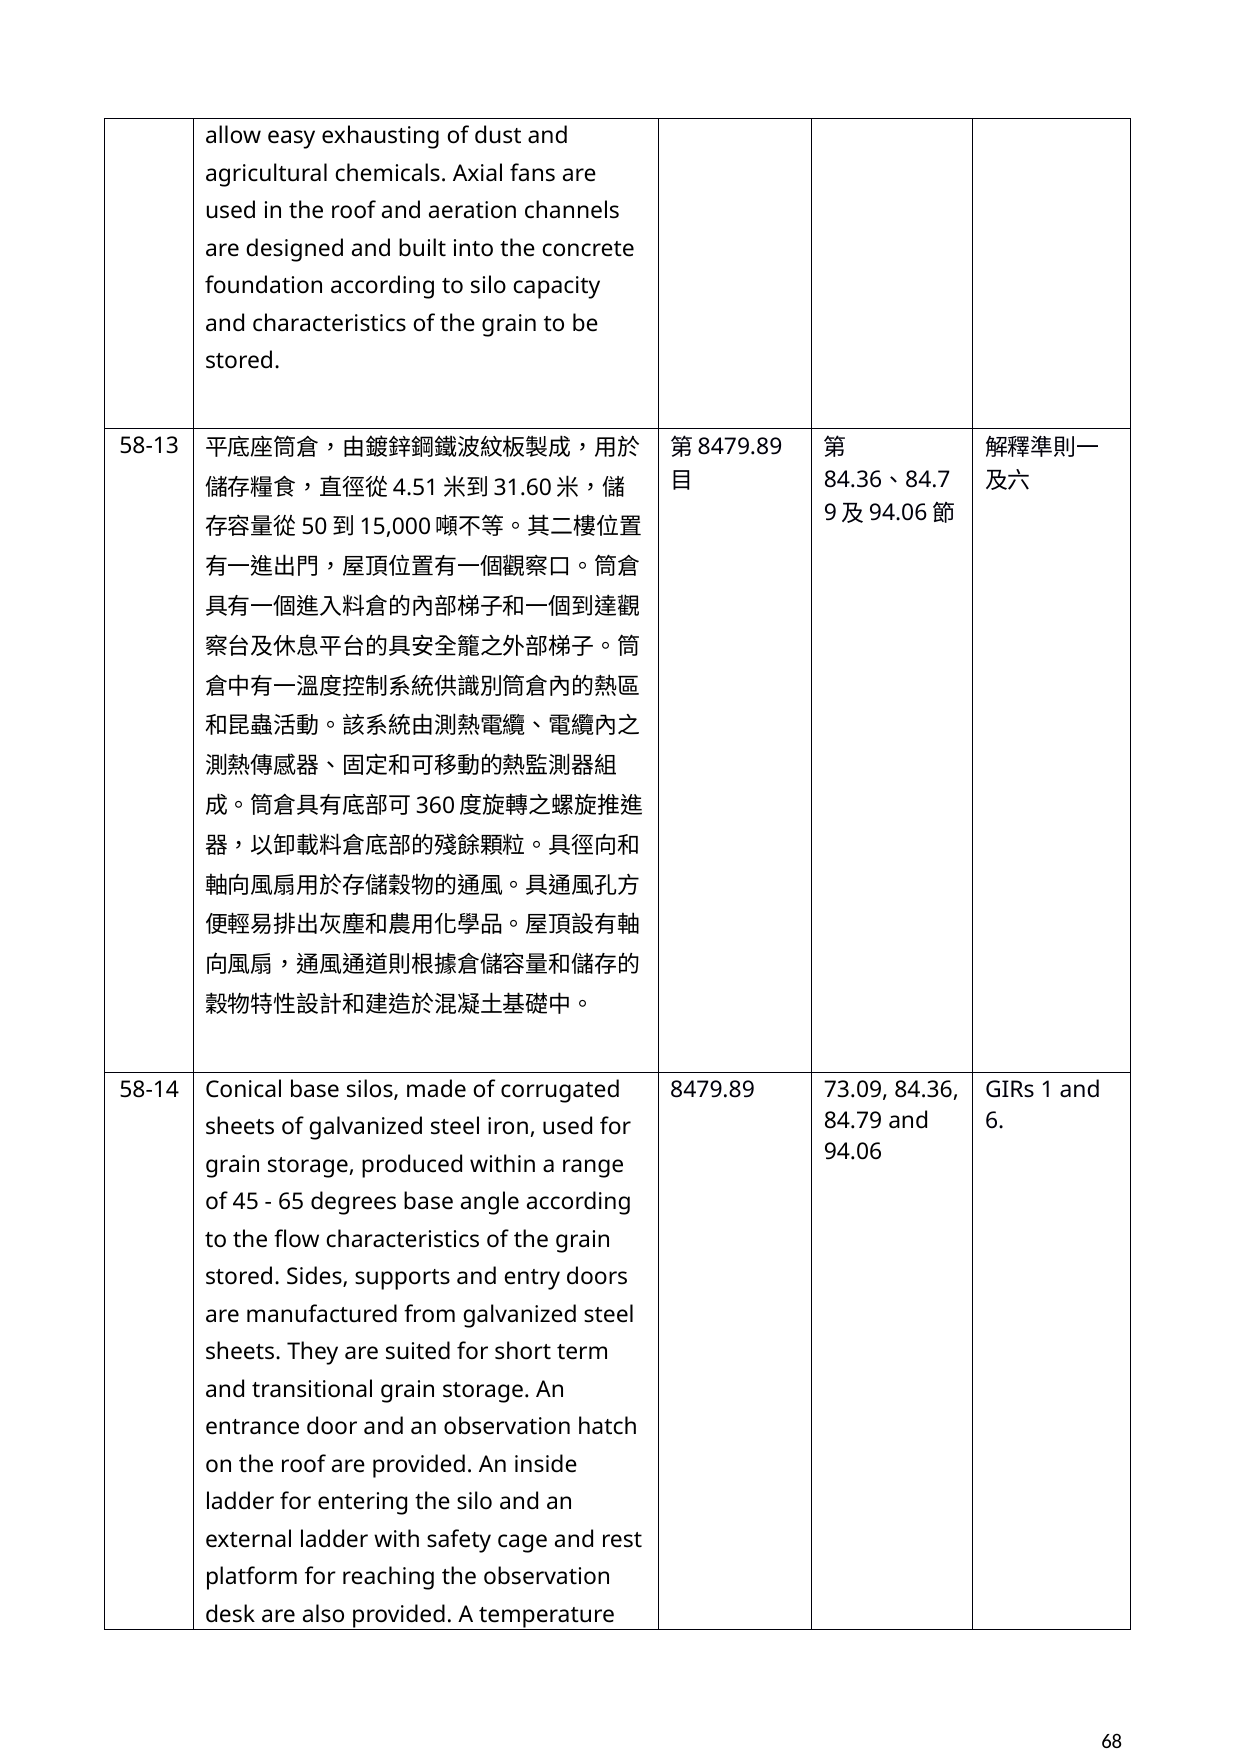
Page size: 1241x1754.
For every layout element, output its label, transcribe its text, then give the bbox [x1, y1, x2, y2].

table_cell 8479.89 [659, 1073, 811, 1629]
table_cell 73.09, 84.36, 84.79 and 94.06 [812, 1073, 972, 1629]
table_cell [812, 119, 972, 427]
table_cell 第8479.89目 [659, 429, 811, 1072]
table_cell allow easy exhausting of dust and agricultural chemicals. Axial fans are used in the roof and aeration channels are designed and built into the concrete foundation according to silo capacity and characteristics of the grain to be stored. [194, 119, 658, 427]
table_cell [973, 119, 1130, 427]
table_cell GIRs 1 and 6. [973, 1073, 1130, 1629]
table_cell [105, 119, 193, 427]
table_cell 58-14 [105, 1073, 193, 1629]
table_cell 第84.36、84.79及94.06節 [812, 429, 972, 1072]
table_cell Conical base silos, made of corrugated sheets of galvanized steel iron, used for grain storage, produced within a range of 45 - 65 degrees base angle according to the flow characteristics of the grain stored. Sides, supports and entry doors are manufactured from galvanized steel sheets. They are suited for short term and transitional grain storage. An entrance door and an observation hatch on the roof are provided. An inside ladder for entering the silo and an external ladder with safety cage and rest platform for reaching the observation desk are also provided. A temperature [194, 1073, 658, 1629]
table_cell [659, 119, 811, 427]
table_cell 平底座筒倉，由鍍鋅鋼鐵波紋板製成，用於儲存糧食，直徑從4.51米到31.60米，儲存容量從50到15,000噸不等。其二樓位置有一進出門，屋頂位置有一個觀察口。筒倉具有一個進入料倉的內部梯子和一個到達觀察台及休息平台的具安全籠之外部梯子。筒倉中有一溫度控制系統供識別筒倉內的熱區和昆蟲活動。該系統由測熱電纜、電纜內之測熱傳感器、固定和可移動的熱監測器組成。筒倉具有底部可360度旋轉之螺旋推進器，以卸載料倉底部的殘餘顆粒。具徑向和軸向風扇用於存儲穀物的通風。具通風孔方便輕易排出灰塵和農用化學品。屋頂設有軸向風扇，通風通道則根據倉儲容量和儲存的穀物特性設計和建造於混凝土基礎中。 [194, 429, 658, 1072]
table_cell 解釋準則一及六 [973, 429, 1130, 1072]
table_cell 58-13 [105, 429, 193, 1072]
